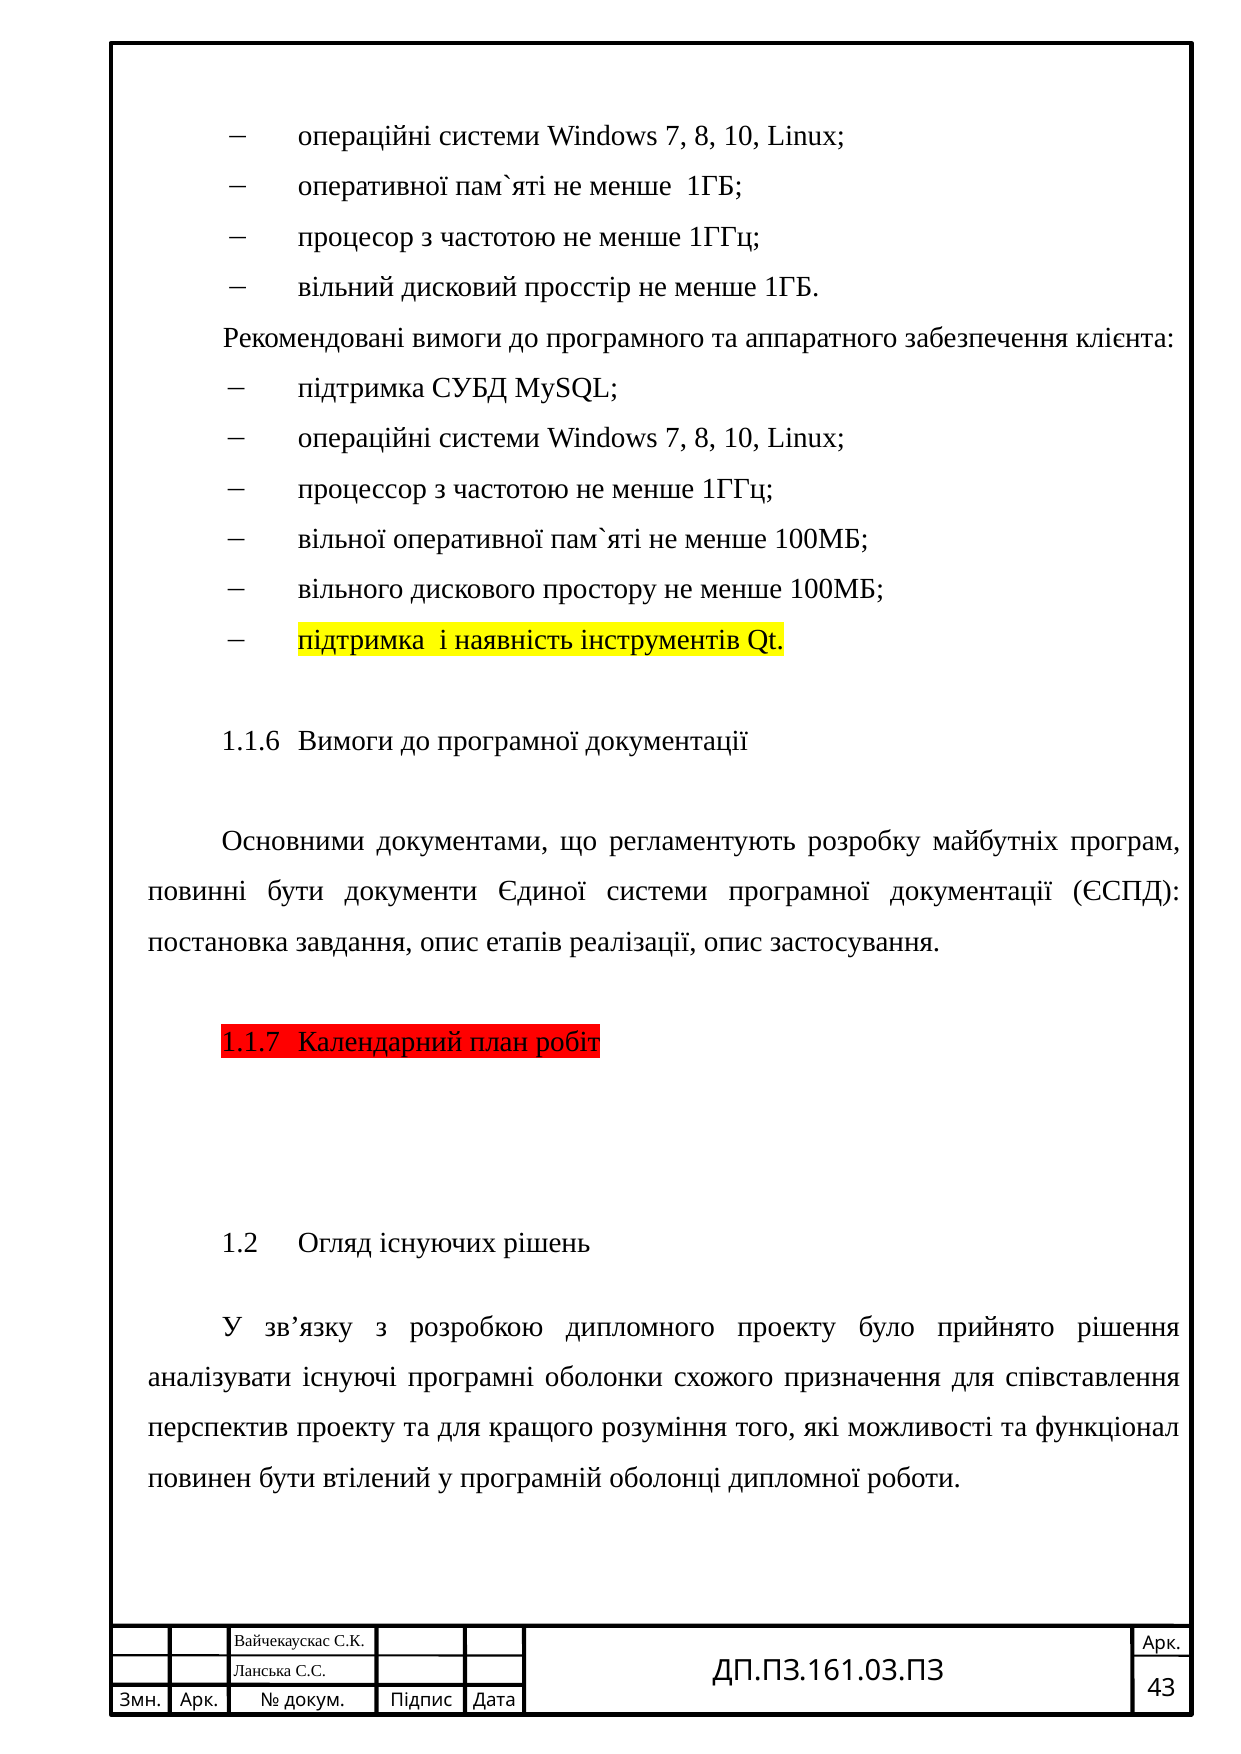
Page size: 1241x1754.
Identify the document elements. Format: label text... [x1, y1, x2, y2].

text 1.1.7 Календарний план робіт [148, 1024, 1181, 1058]
list оперативної пам`яті не менше 1ГБ; [151, 168, 1181, 202]
text 1.2 Огляд існуючих рішень [148, 1225, 1181, 1259]
list процесор з частотою не менше 1ГГц; [151, 219, 1181, 252]
list операційні системи Windows 7, 8, 10, Linux; [151, 118, 1181, 152]
list операційні системи Windows 7, 8, 10, Linux; [151, 420, 1181, 454]
text У зв’язку з розробкою дипломного проекту було прийнято рішення аналізувати існуючі програмні оболонки схожого призначення для співставлення перспектив проекту та для кращого розуміння того, які можливості та функціонал повинен бути втілений у програмній оболонці дипломної роботи. [148, 1309, 1181, 1493]
list вільного дискового простору не менше 100МБ; [151, 572, 1181, 605]
list Рекомендовані вимоги до програмного та аппаратного забезпечення клієнта: [185, 320, 1181, 353]
text Основними документами, що регламентують розробку майбутніх програм, повинні бути документи Єдиної системи програмної документації (ЄСПД): постановка завдання, опис етапів реалізації, опис застосування. [148, 823, 1181, 957]
list підтримка і наявність інструментів Qt. [151, 622, 1181, 656]
list вільної оперативної пам`яті не менше 100МБ; [151, 521, 1181, 555]
list підтримка СУБД MySQL; [151, 370, 1181, 404]
list процессор з частотою не менше 1ГГц; [151, 471, 1181, 504]
list вільний дисковий просстір не менше 1ГБ. [151, 269, 1181, 303]
text 1.1.6 Вимоги до програмної документації [148, 723, 1181, 756]
